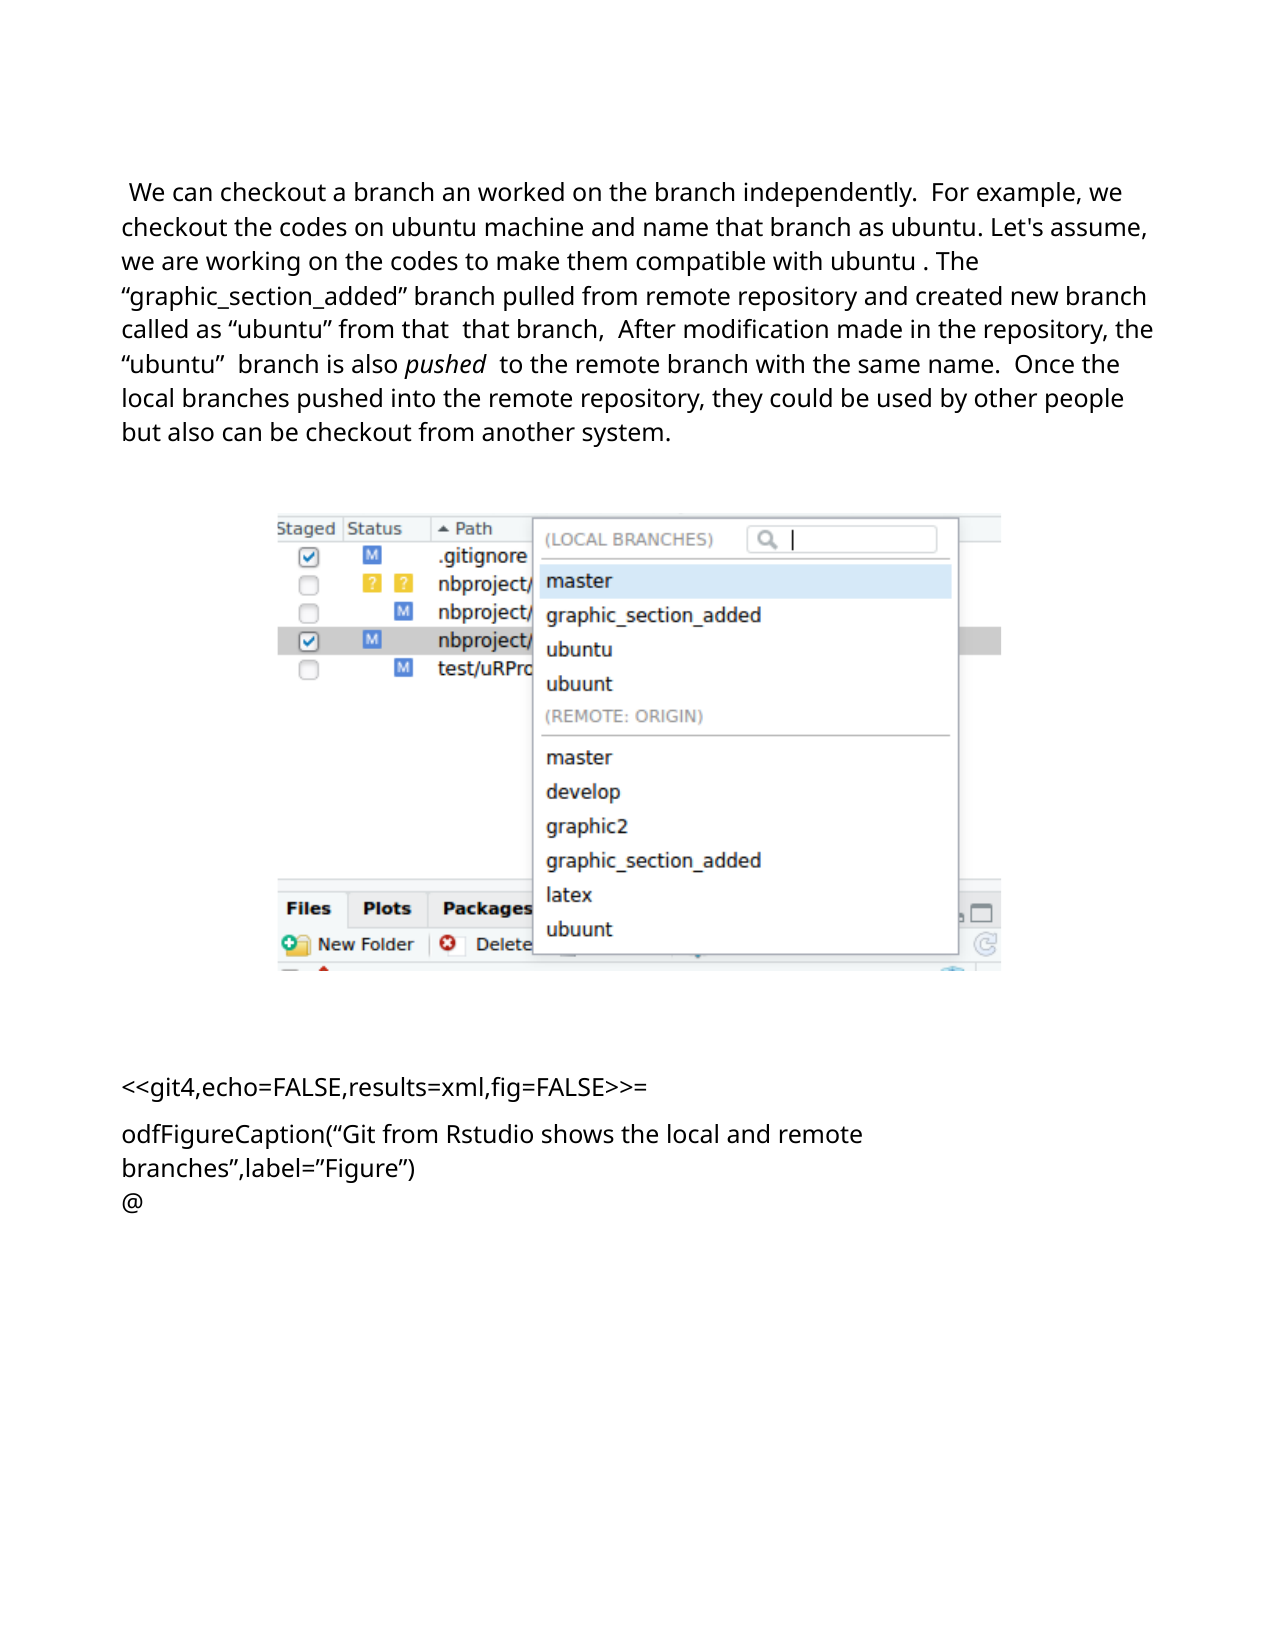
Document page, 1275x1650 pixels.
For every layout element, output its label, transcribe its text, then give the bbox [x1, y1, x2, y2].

text odfFigureCaption(“Git from Rstudio shows the local and remote branches”,label=”Figure”) [121, 1116, 1158, 1184]
text @ [121, 1184, 1158, 1218]
picture [277, 513, 1002, 971]
text <<git4,echo=FALSE,results=xml,fig=FALSE>>= [121, 1070, 1158, 1104]
text We can checkout a branch an worked on the branch independently. For example, we checkout the codes on ubuntu machine and name that branch as ubuntu. Let's assume, we are working on the codes to make them compatible with ubuntu . The “graphic_section_added” branch pulled from remote repository and created new branch called as “ubuntu” from that that branch, After modification made in the repository, the “ubuntu” branch is also pushed to the remote branch with the same name. Once the local branches pushed into the remote repository, they could be used by other people but also can be checkout from another system. [121, 170, 1158, 448]
